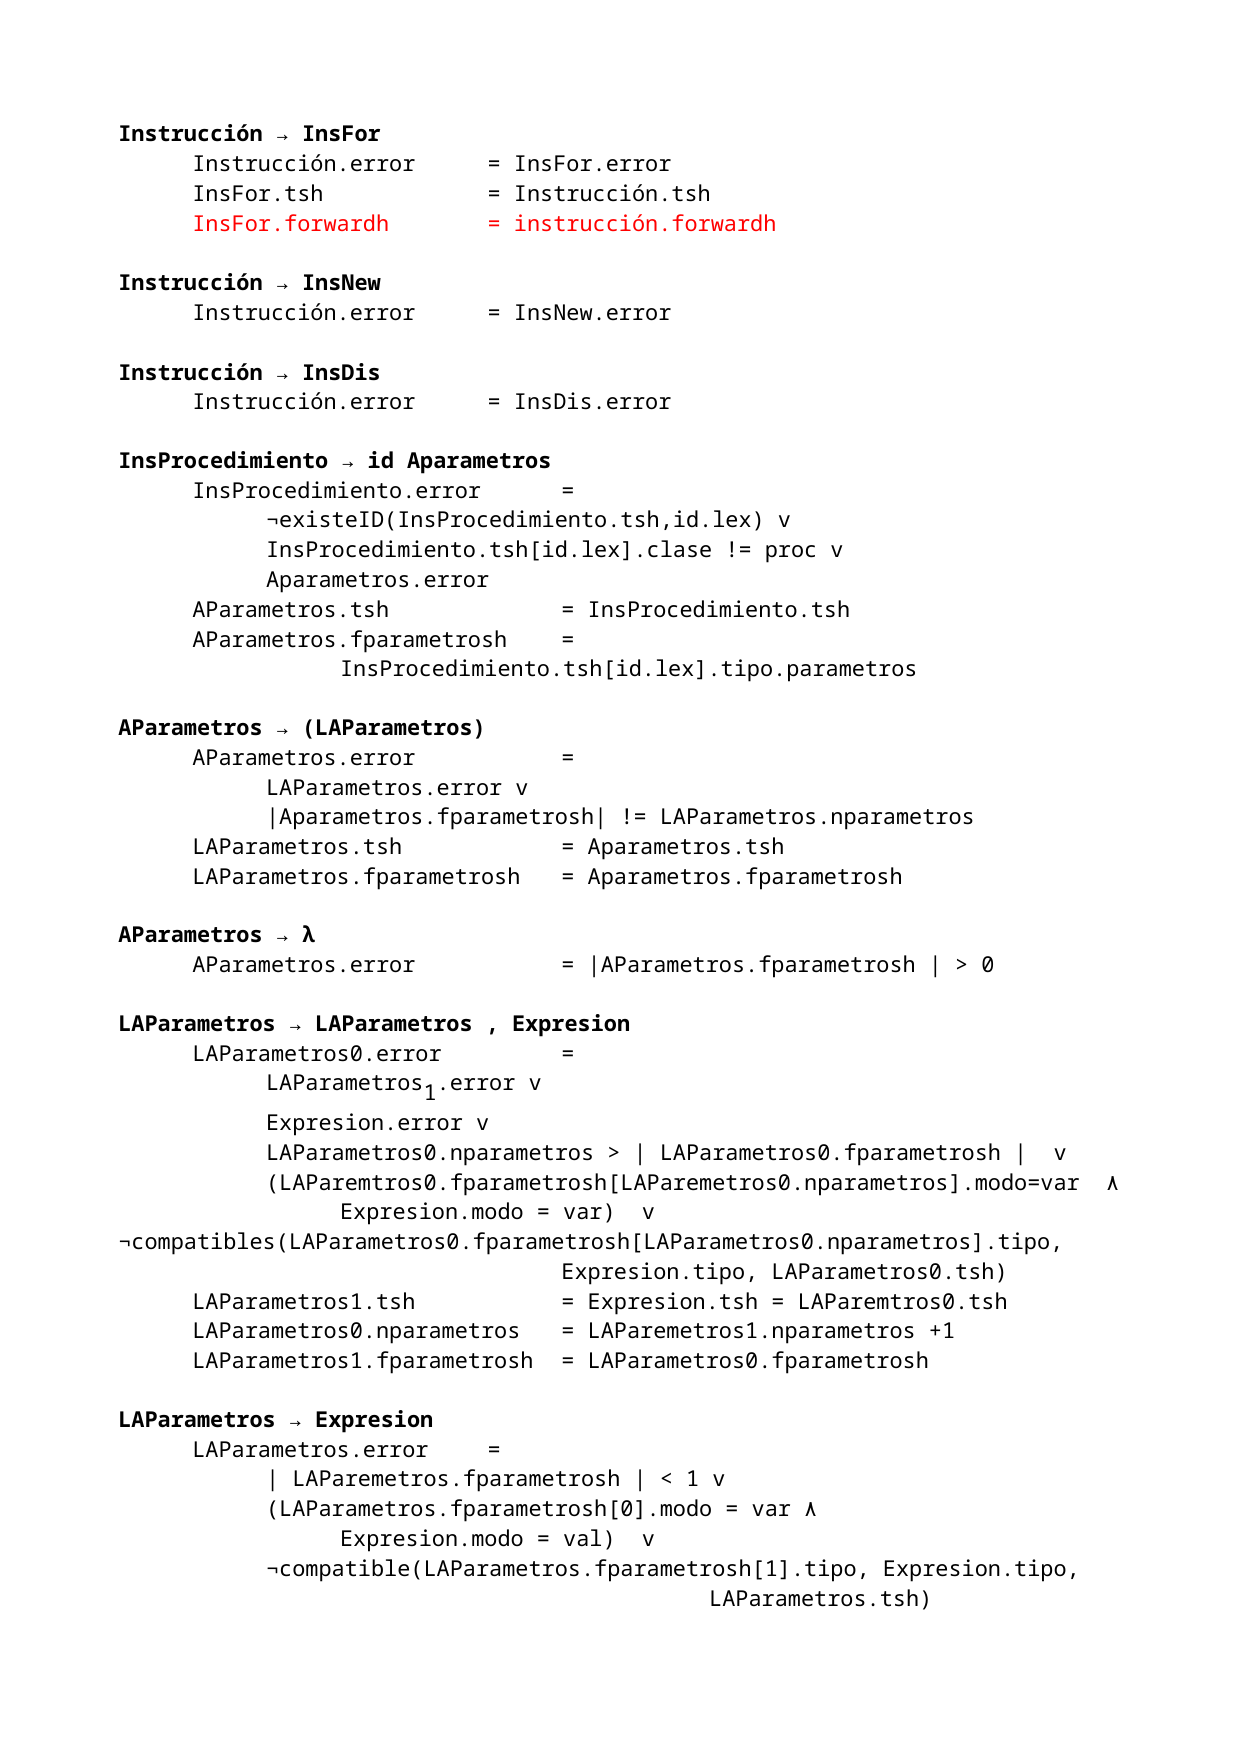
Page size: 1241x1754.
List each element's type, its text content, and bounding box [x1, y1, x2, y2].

text Expresion.modo = val) v [118, 1523, 1122, 1553]
text Instrucción → InsDis [118, 356, 1122, 386]
text Instrucción.error = InsFor.error [118, 148, 1122, 178]
text Expresion.error v [118, 1107, 1122, 1137]
text AParametros.error = [118, 742, 1122, 771]
text AParametros.tsh = InsProcedimiento.tsh [118, 594, 1122, 623]
text | LAParemetros.fparametrosh | < 1 v [118, 1463, 1122, 1493]
text LAParametros1.error v [118, 1067, 1122, 1107]
text InsProcedimiento → id Aparametros [118, 445, 1122, 474]
text Expresion.modo = var) v [118, 1196, 1122, 1226]
text (LAParametros.fparametrosh[0].modo = var ٨ [118, 1493, 1122, 1523]
text AParametros → (LAParametros) [118, 712, 1122, 742]
text Instrucción.error = InsNew.error [118, 297, 1122, 327]
text |Aparametros.fparametrosh| != LAParametros.nparametros [118, 801, 1122, 831]
text InsProcedimiento.error = [118, 474, 1122, 504]
text AParametros → λ [118, 919, 1122, 949]
text ¬compatibles(LAParametros0.fparametrosh[LAParametros0.nparametros].tipo, [118, 1226, 1122, 1256]
text LAParametros1.fparametrosh = LAParametros0.fparametrosh [118, 1345, 1122, 1375]
text AParametros.fparametrosh = InsProcedimiento.tsh[id.lex].tipo.parametros [118, 623, 1122, 683]
text AParametros.error = |AParametros.fparametrosh | > 0 [118, 949, 1122, 979]
text ¬compatible(LAParametros.fparametrosh[1].tipo, Expresion.tipo, LAParametros.tsh) [118, 1553, 1122, 1612]
text Expresion.tipo, LAParametros0.tsh) [118, 1256, 1122, 1286]
text Instrucción → InsNew [118, 267, 1122, 297]
text LAParametros.error v [118, 771, 1122, 801]
text LAParametros1.tsh = Expresion.tsh = LAParemtros0.tsh [118, 1286, 1122, 1315]
text LAParametros.tsh = Aparametros.tsh [118, 831, 1122, 861]
text LAParametros0.nparametros > | LAParametros0.fparametrosh | v [118, 1137, 1122, 1166]
text LAParametros0.error = [118, 1037, 1122, 1067]
text Instrucción.error = InsDis.error [118, 386, 1122, 416]
text Instrucción → InsFor [118, 118, 1122, 148]
text InsProcedimiento.tsh[id.lex].clase != proc v [118, 534, 1122, 564]
text Aparametros.error [118, 564, 1122, 594]
text LAParametros → Expresion [118, 1404, 1122, 1433]
text LAParametros → LAParametros , Expresion [118, 1008, 1122, 1037]
text LAParametros.error = [118, 1433, 1122, 1463]
text (LAParemtros0.fparametrosh[LAParemetros0.nparametros].modo=var ٨ [118, 1166, 1122, 1196]
text ¬existeID(InsProcedimiento.tsh,id.lex) v [118, 504, 1122, 534]
text LAParametros0.nparametros = LAParemetros1.nparametros +1 [118, 1315, 1122, 1345]
text InsFor.forwardh = instrucción.forwardh [118, 207, 1122, 237]
text InsFor.tsh = Instrucción.tsh [118, 178, 1122, 207]
text LAParametros.fparametrosh = Aparametros.fparametrosh [118, 861, 1122, 891]
